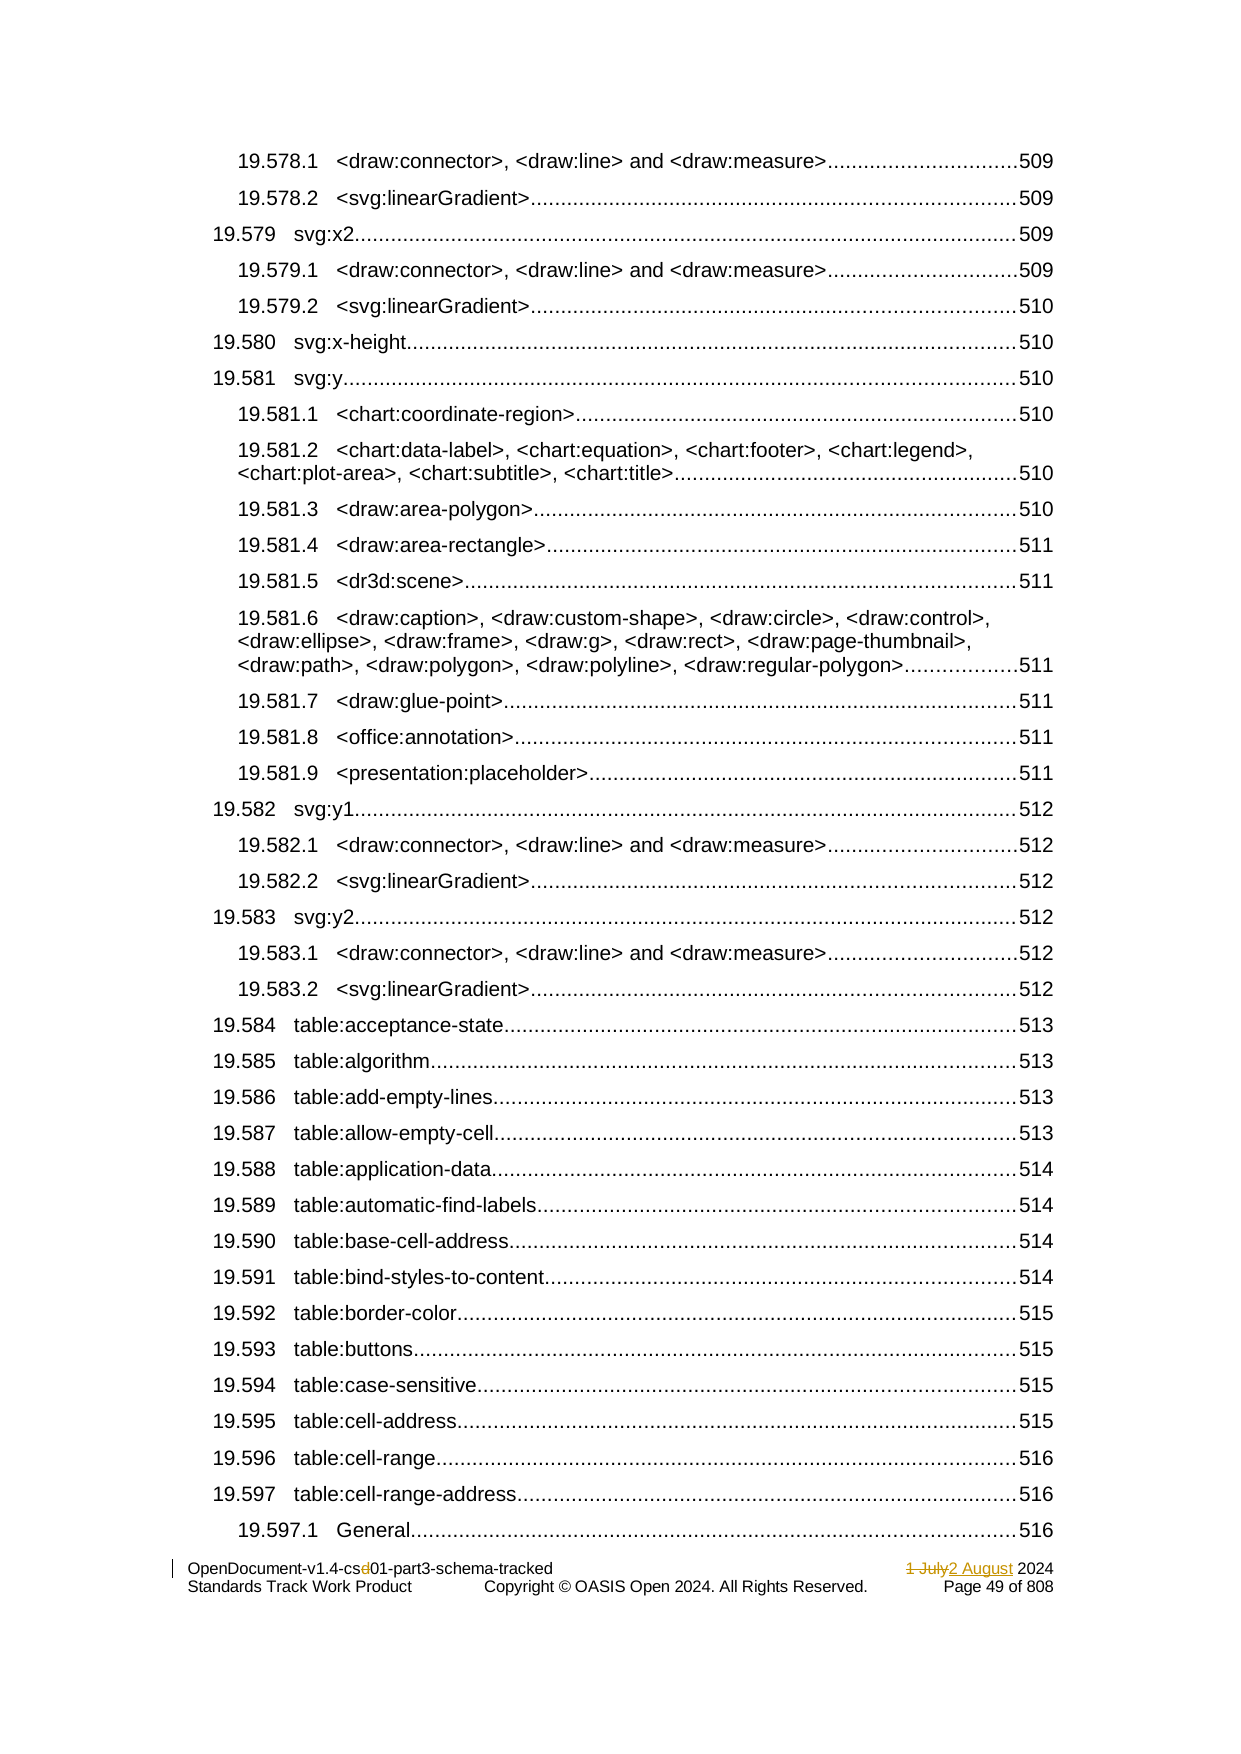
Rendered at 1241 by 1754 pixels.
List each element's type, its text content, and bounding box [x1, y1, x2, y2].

text 19.581.3 <draw:area-polygon> 510 [237, 498, 1053, 521]
text 19.588 table:application-data 514 [212, 1158, 1053, 1181]
text 19.582.2 <svg:linearGradient> 512 [237, 869, 1053, 893]
text 19.579 svg:x2 509 [212, 222, 1053, 246]
text 19.596 table:cell-range 516 [212, 1446, 1053, 1469]
text 19.594 table:case-sensitive 515 [212, 1374, 1053, 1397]
text 19.579.1 <draw:connector>, <draw:line> and <draw:measure> 509 [237, 258, 1053, 282]
text 19.581.8 <office:annotation> 511 [237, 725, 1053, 749]
text 19.584 table:acceptance-state 513 [212, 1013, 1053, 1037]
text 19.581.4 <draw:area-rectangle> 511 [237, 534, 1053, 557]
text 19.595 table:cell-address 515 [212, 1410, 1053, 1433]
text 19.587 table:allow-empty-cell 513 [212, 1122, 1053, 1145]
text 19.589 table:automatic-find-labels 514 [212, 1194, 1053, 1217]
text 19.581.2 <chart:data-label>, <chart:equation>, <chart:footer>, <chart:legend>, <chart:plot-area>, <chart:subtitle>, <chart:title> 510 [237, 438, 1053, 485]
text 19.597.1 General 516 [237, 1518, 1053, 1542]
text 19.590 table:base-cell-address 514 [212, 1230, 1053, 1253]
text 19.578.1 <draw:connector>, <draw:line> and <draw:measure> 509 [237, 150, 1053, 173]
text 19.581.7 <draw:glue-point> 511 [237, 689, 1053, 713]
text 19.581.9 <presentation:placeholder> 511 [237, 761, 1053, 785]
text 19.582.1 <draw:connector>, <draw:line> and <draw:measure> 512 [237, 833, 1053, 857]
text 19.580 svg:x-height 510 [212, 330, 1053, 354]
text 19.583 svg:y2 512 [212, 905, 1053, 929]
text 19.581 svg:y 510 [212, 366, 1053, 390]
text 19.581.6 <draw:caption>, <draw:custom-shape>, <draw:circle>, <draw:control>, <draw:ellipse>, <draw:frame>, <draw:g>, <draw:rect>, <draw:page-thumbnail>, <draw:path>, <draw:polygon>, <draw:polyline>, <draw:regular-polygon> 511 [237, 606, 1053, 677]
text 19.582 svg:y1 512 [212, 797, 1053, 821]
text 19.597 table:cell-range-address 516 [212, 1482, 1053, 1506]
text 19.579.2 <svg:linearGradient> 510 [237, 294, 1053, 318]
text 19.583.2 <svg:linearGradient> 512 [237, 977, 1053, 1001]
text 19.593 table:buttons 515 [212, 1338, 1053, 1361]
text 19.583.1 <draw:connector>, <draw:line> and <draw:measure> 512 [237, 941, 1053, 965]
text 19.586 table:add-empty-lines 513 [212, 1086, 1053, 1109]
text 19.581.5 <dr3d:scene> 511 [237, 570, 1053, 593]
text 19.591 table:bind-styles-to-content 514 [212, 1266, 1053, 1289]
text 19.585 table:algorithm 513 [212, 1049, 1053, 1073]
text 19.592 table:border-color 515 [212, 1302, 1053, 1325]
text 19.578.2 <svg:linearGradient> 509 [237, 186, 1053, 209]
text 19.581.1 <chart:coordinate-region> 510 [237, 402, 1053, 426]
